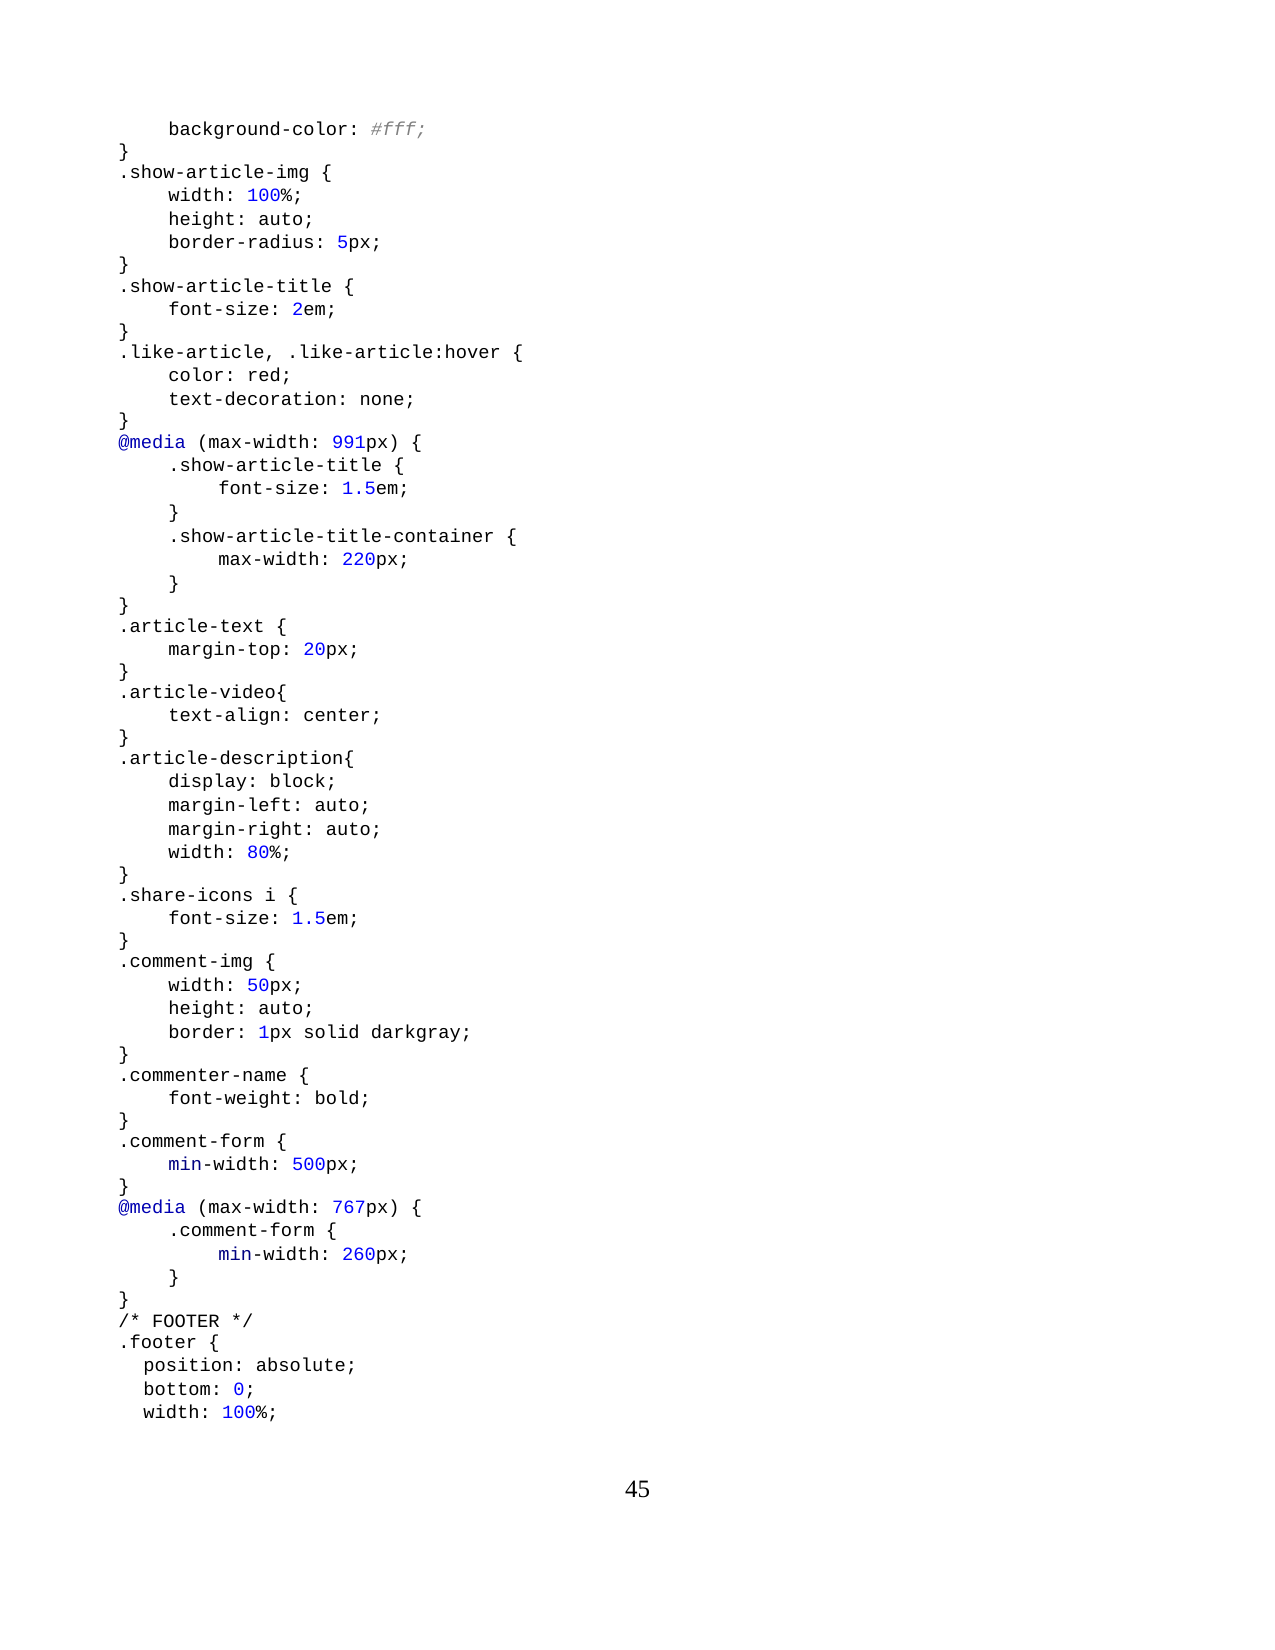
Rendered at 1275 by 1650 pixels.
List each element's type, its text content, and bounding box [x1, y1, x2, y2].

text } [118, 1267, 1157, 1290]
text width: 100%; [118, 1401, 1157, 1425]
text background-color: #fff; [118, 118, 1157, 142]
text text-align: center; [118, 704, 1157, 728]
text max-width: 220px; [118, 548, 1157, 572]
text } [118, 572, 1157, 596]
text } [118, 501, 1157, 524]
text margin-right: auto; [118, 818, 1157, 841]
text .footer { [118, 1333, 1157, 1354]
text position: absolute; [118, 1354, 1157, 1378]
text @media (max-width: 991px) { [118, 432, 1157, 454]
text } [118, 596, 1157, 617]
text } [118, 1111, 1157, 1132]
text /* FOOTER */ [118, 1311, 1157, 1333]
text border: 1px solid darkgray; [118, 1021, 1157, 1044]
text } [118, 411, 1157, 432]
text color: red; [118, 364, 1157, 387]
text .share-icons i { [118, 886, 1157, 907]
text .comment-form { [118, 1132, 1157, 1153]
text } [118, 728, 1157, 749]
text .like-article, .like-article:hover { [118, 343, 1157, 364]
text } [118, 1177, 1157, 1198]
text font-size: 2em; [118, 298, 1157, 321]
text .article-description{ [118, 749, 1157, 770]
text } [118, 142, 1157, 163]
text text-decoration: none; [118, 387, 1157, 411]
text @media (max-width: 767px) { [118, 1198, 1157, 1219]
text } [118, 1290, 1157, 1311]
text height: auto; [118, 997, 1157, 1021]
text .commenter-name { [118, 1066, 1157, 1087]
text margin-top: 20px; [118, 638, 1157, 662]
text } [118, 321, 1157, 343]
text } [118, 662, 1157, 683]
text .show-article-title-container { [118, 524, 1157, 548]
text width: 50px; [118, 973, 1157, 997]
text } [118, 865, 1157, 886]
text min-width: 260px; [118, 1243, 1157, 1267]
text width: 80%; [118, 841, 1157, 865]
text width: 100%; [118, 184, 1157, 208]
text height: auto; [118, 208, 1157, 232]
text .article-text { [118, 617, 1157, 638]
text font-weight: bold; [118, 1087, 1157, 1111]
text min-width: 500px; [118, 1153, 1157, 1177]
text } [118, 1044, 1157, 1066]
text } [118, 931, 1157, 952]
text font-size: 1.5em; [118, 477, 1157, 501]
text display: block; [118, 770, 1157, 794]
text .comment-img { [118, 952, 1157, 973]
text .comment-form { [118, 1219, 1157, 1243]
text margin-left: auto; [118, 794, 1157, 818]
text .show-article-title { [118, 276, 1157, 298]
text .article-video{ [118, 683, 1157, 704]
text font-size: 1.5em; [118, 907, 1157, 931]
text } [118, 255, 1157, 276]
text border-radius: 5px; [118, 232, 1157, 255]
text .show-article-title { [118, 454, 1157, 477]
text bottom: 0; [118, 1378, 1157, 1401]
text .show-article-img { [118, 163, 1157, 184]
